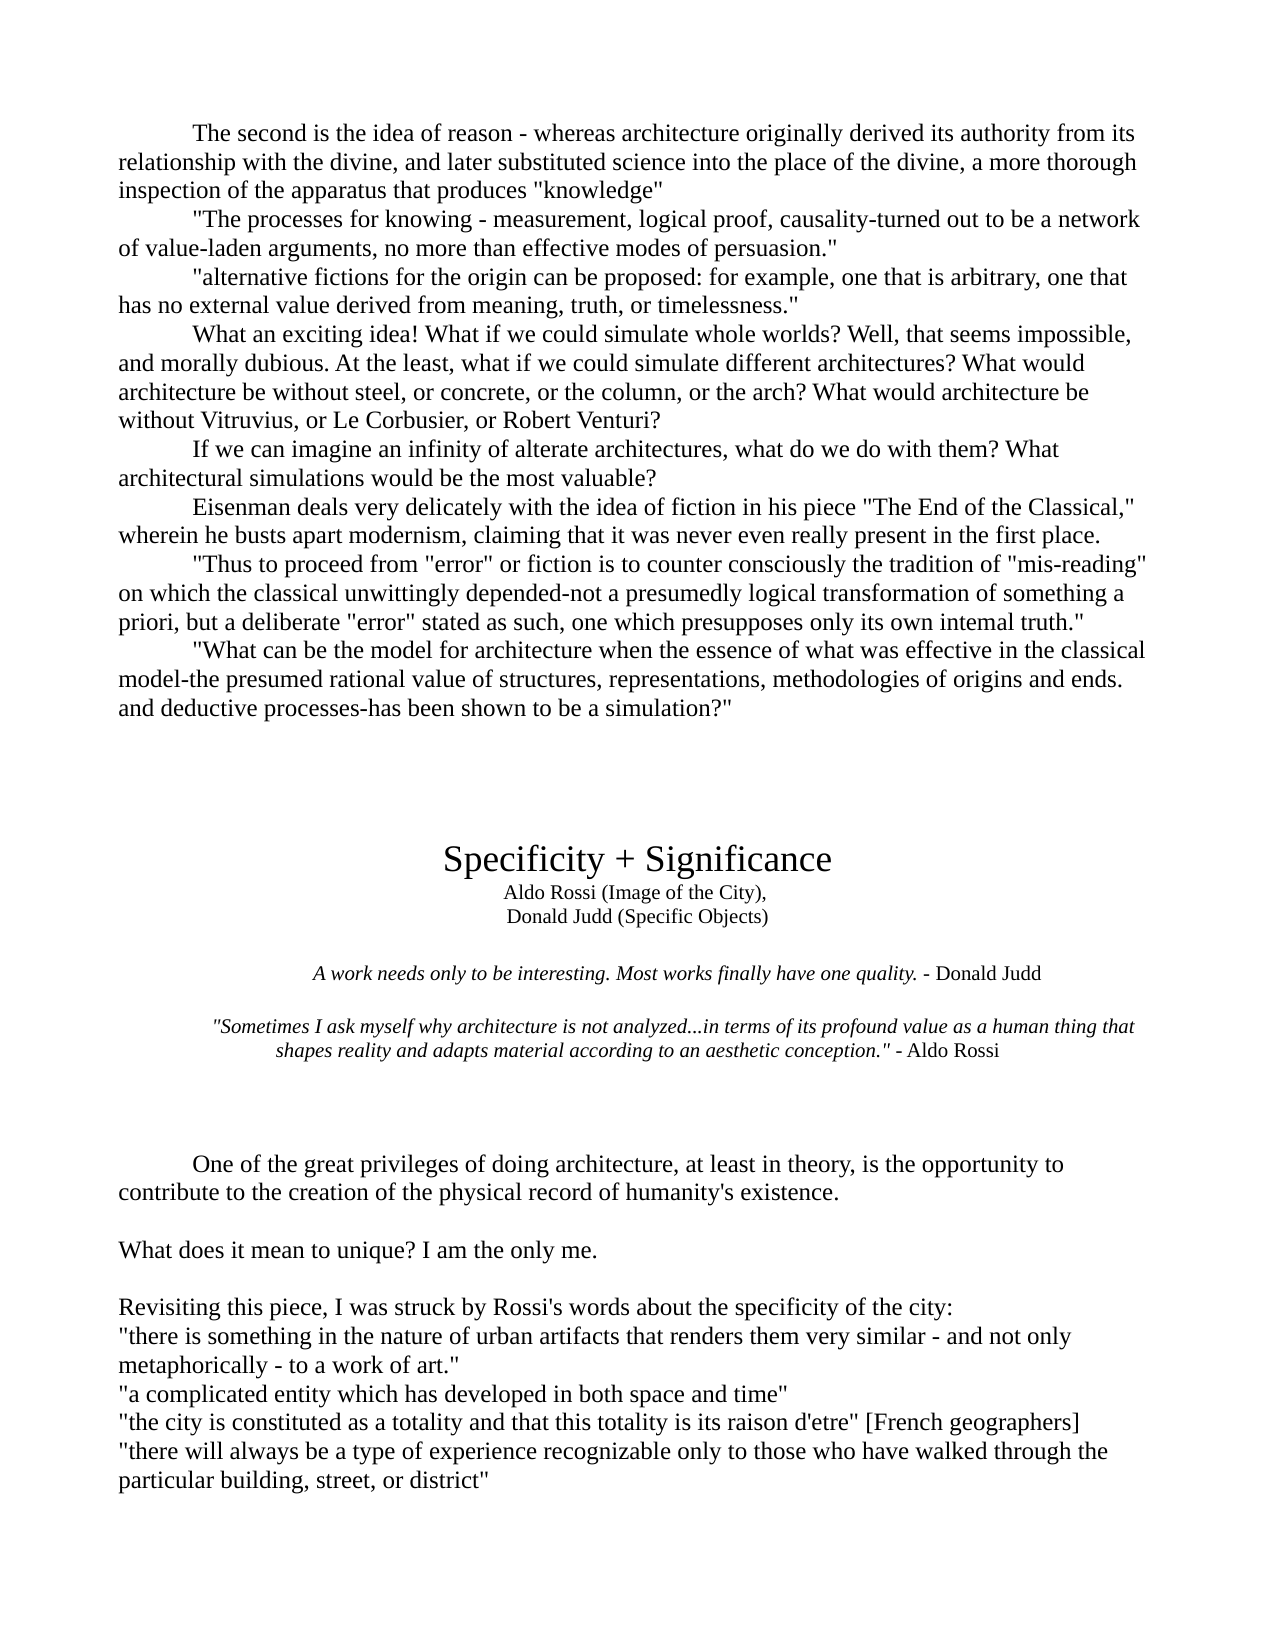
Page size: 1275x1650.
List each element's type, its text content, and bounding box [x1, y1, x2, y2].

text "Thus to proceed from "error" or fiction is to counter consciously the tradition of "mis-reading" on which the classical unwittingly depended-not a presumedly logical transformation of something a priori, but a deliberate "error" stated as such, one which presupposes only its own intemal truth." [118, 549, 1157, 636]
text A work needs only to be interesting. Most works finally have one quality. - Donald Judd [118, 957, 1157, 986]
text Aldo Rossi (Image of the City), [118, 880, 1157, 904]
text One of the great privileges of doing architecture, at least in theory, is the opportunity to contribute to the creation of the physical record of humanity's existence. [118, 1149, 1157, 1206]
text Eisenman deals very delicately with the idea of fiction in his piece "The End of the Classical," wherein he busts apart modernism, claiming that it was never even really present in the first place. [118, 492, 1157, 549]
text What does it mean to unique? I am the only me. [118, 1235, 1157, 1264]
text "the city is constituted as a totality and that this totality is its raison d'etre" [French geographers] [118, 1407, 1157, 1436]
text The second is the idea of reason - whereas architecture originally derived its authority from its relationship with the divine, and later substituted science into the place of the divine, a more thorough inspection of the apparatus that produces "knowledge" [118, 118, 1157, 204]
text Specificity + Significance [118, 837, 1157, 880]
text "a complicated entity which has developed in both space and time" [118, 1379, 1157, 1407]
text "Sometimes I ask myself why architecture is not analyzed...in terms of its profound value as a human thing that shapes reality and adapts material according to an aesthetic conception." - Aldo Rossi [118, 1010, 1157, 1062]
text Donald Judd (Specific Objects) [118, 904, 1157, 928]
text "The processes for knowing - measurement, logical proof, causality-turned out to be a network of value-laden arguments, no more than effective modes of persuasion." [118, 204, 1157, 262]
text Revisiting this piece, I was struck by Rossi's words about the specificity of the city: [118, 1292, 1157, 1321]
text What an exciting idea! What if we could simulate whole worlds? Well, that seems impossible, and morally dubious. At the least, what if we could simulate different architectures? What would architecture be without steel, or concrete, or the column, or the arch? What would architecture be without Vitruvius, or Le Corbusier, or Robert Venturi? [118, 319, 1157, 434]
text "there will always be a type of experience recognizable only to those who have walked through the particular building, street, or district" [118, 1436, 1157, 1494]
text "there is something in the nature of urban artifacts that renders them very similar - and not only metaphorically - to a work of art." [118, 1321, 1157, 1379]
text If we can imagine an infinity of alterate architectures, what do we do with them? What architectural simulations would be the most valuable? [118, 434, 1157, 492]
text "What can be the model for architecture when the essence of what was effective in the classical model-the presumed rational value of structures, representations, methodologies of origins and ends. and deductive processes-has been shown to be a simulation?" [118, 636, 1157, 722]
text "alternative fictions for the origin can be proposed: for example, one that is arbitrary, one that has no external value derived from meaning, truth, or timelessness." [118, 262, 1157, 319]
